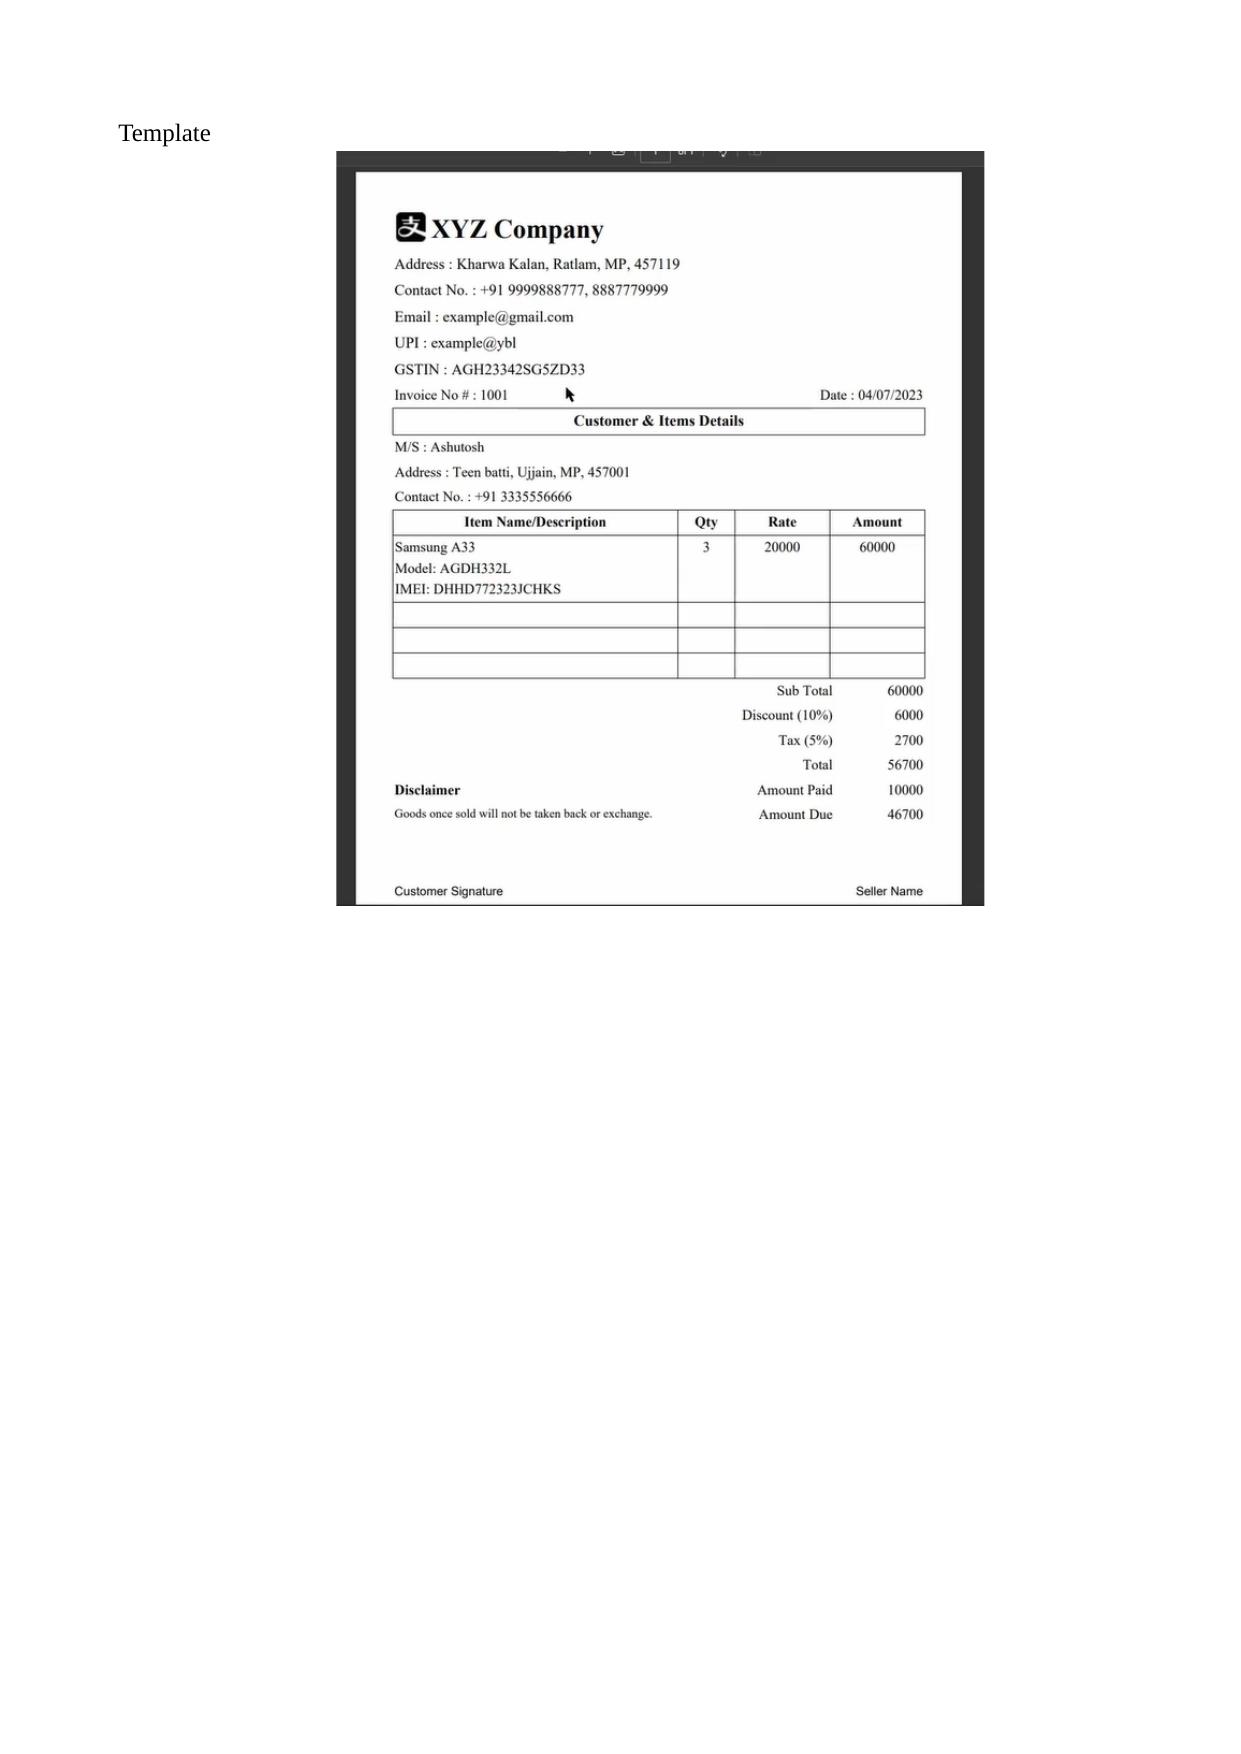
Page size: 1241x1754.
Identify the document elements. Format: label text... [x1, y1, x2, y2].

text Template [118, 118, 1122, 147]
picture [336, 151, 985, 906]
